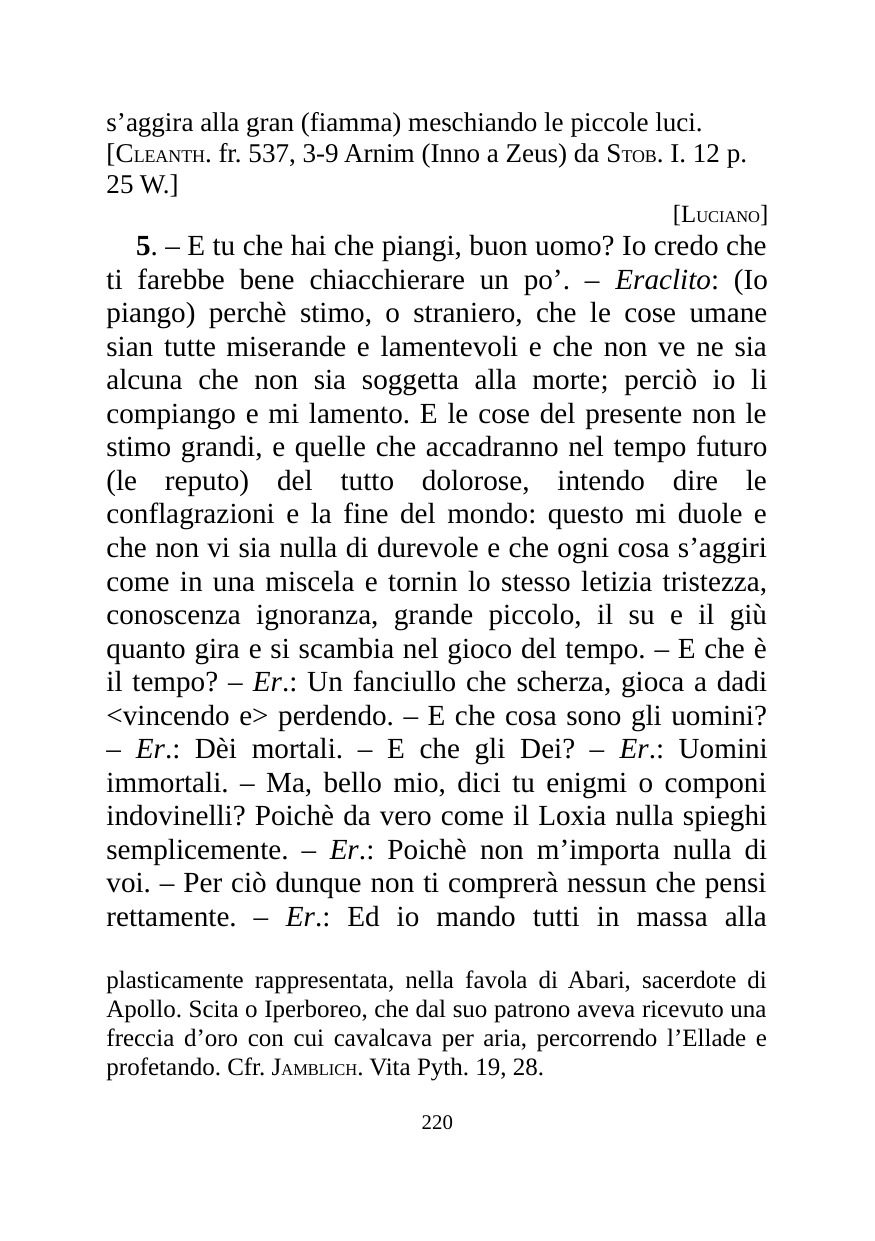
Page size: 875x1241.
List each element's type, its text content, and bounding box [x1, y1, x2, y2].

text [Cleanth. fr. 537, 3-9 Arnim (Inno a Zeus) da Stob. I. 12 p. 25 W.] [106, 137, 768, 200]
text s’aggira alla gran (fiamma) meschiando le piccole luci. [106, 106, 768, 137]
text plasticamente rappresentata, nella favola di Abari, sacerdote di Apollo. Scita o Iperboreo, che dal suo patrono aveva ricevuto una freccia d’oro con cui cavalcava per aria, percorrendo l’Ellade e profetando. Cfr. Jamblich. Vita Pyth. 19, 28. [106, 965, 768, 1080]
subtitle [Luciano] [106, 200, 768, 228]
text 5. – E tu che hai che piangi, buon uomo? Io credo che ti farebbe bene chiacchierare un po’. – Eraclito: (Io piango) perchè stimo, o straniero, che le cose umane sian tutte miserande e lamentevoli e che non ve ne sia alcuna che non sia soggetta alla morte; perciò io li compiango e mi lamento. E le cose del presente non le stimo grandi, e quelle che accadranno nel tempo futuro (le reputo) del tutto dolorose, intendo dire le conflagrazioni e la fine del mondo: questo mi duole e che non vi sia nulla di durevole e che ogni cosa s’aggiri come in una miscela e tornin lo stesso letizia tristezza, conoscenza ignoranza, grande piccolo, il su e il giù quanto gira e si scambia nel gioco del tempo. – E che è il tempo? – Er.: Un fanciullo che scherza, gioca a dadi <vincendo e> perdendo. – E che cosa sono gli uomini? – Er.: Dèi mortali. – E che gli Dei? – Er.: Uomini immortali. – Ma, bello mio, dici tu enigmi o componi indovinelli? Poichè da vero come il Loxia nulla spieghi semplicemente. – Er.: Poichè non m’importa nulla di voi. – Per ciò dunque non ti comprerà nessun che pensi rettamente. – Er.: Ed io mando tutti in massa alla [106, 228, 768, 933]
